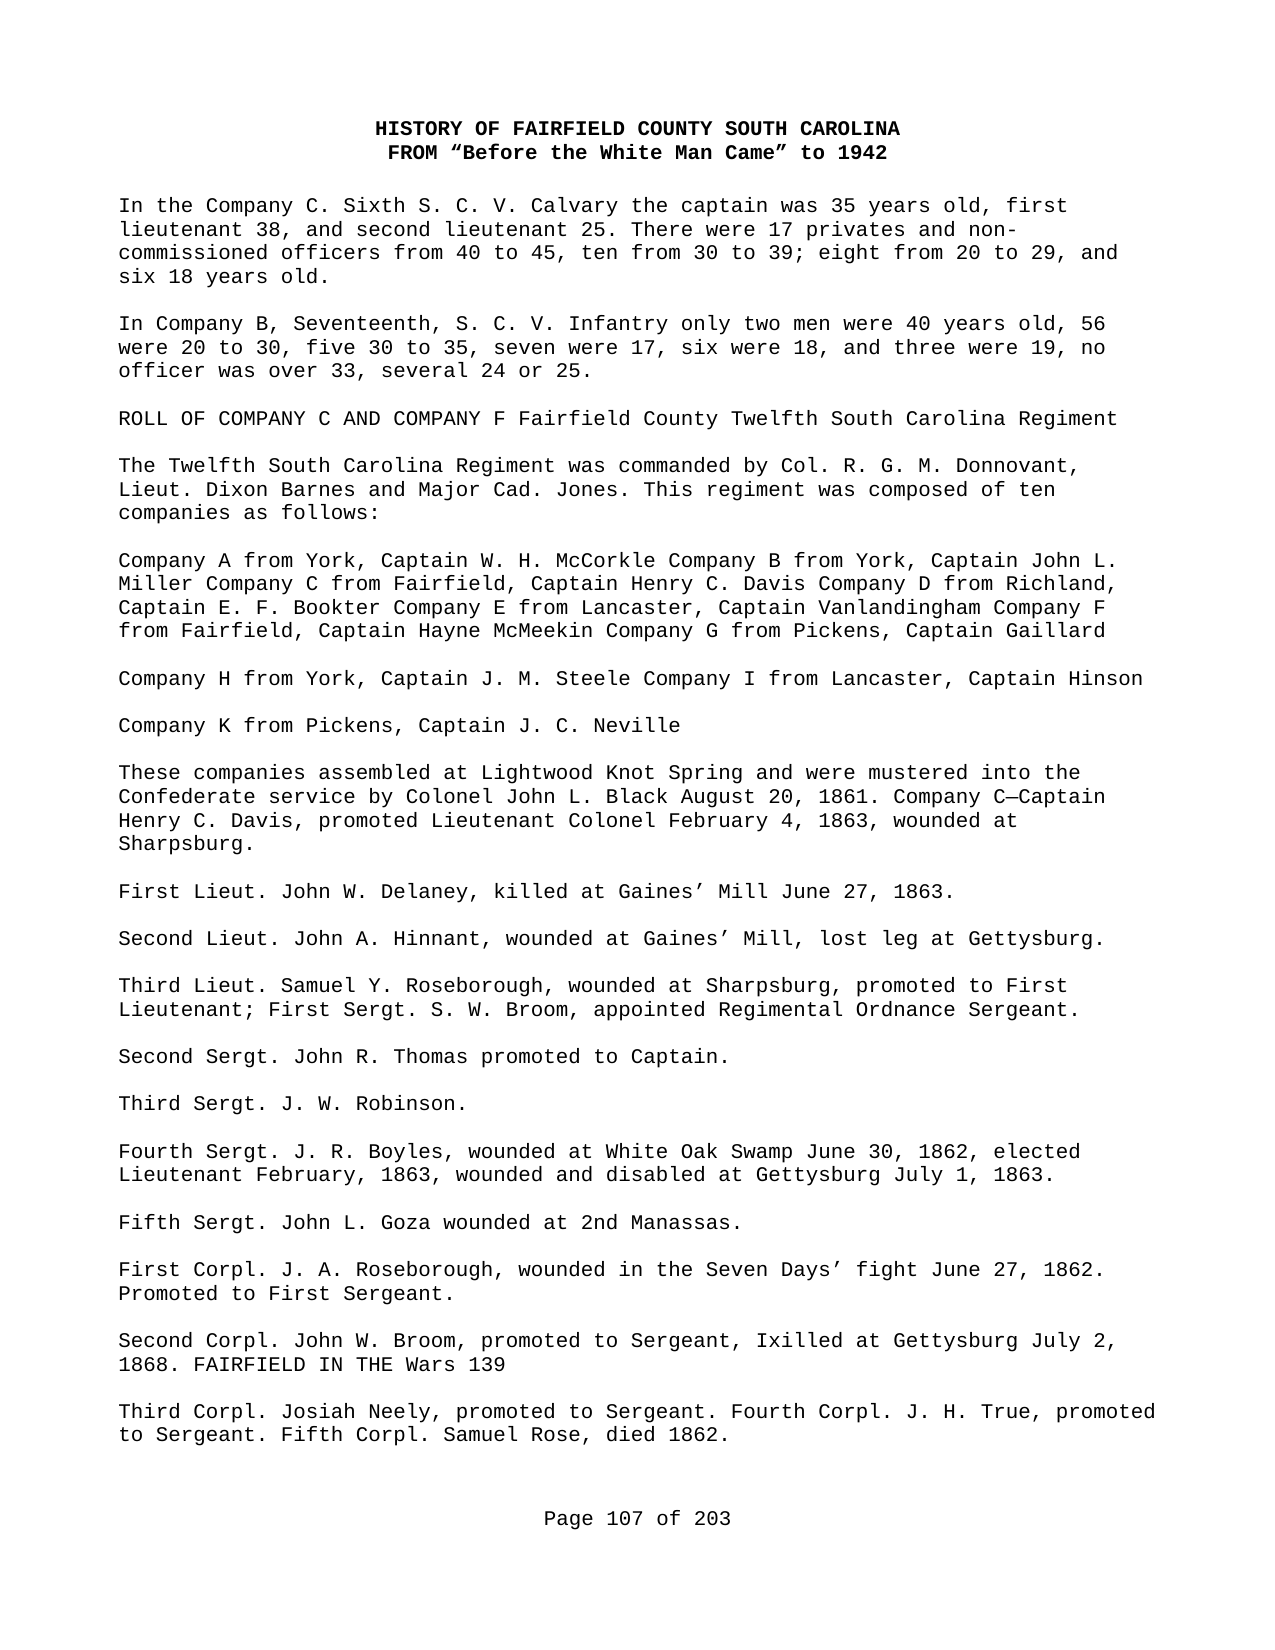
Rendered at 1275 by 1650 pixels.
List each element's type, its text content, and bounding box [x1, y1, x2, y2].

text Fourth Sergt. J. R. Boyles, wounded at White Oak Swamp June 30, 1862, elected Lieutenant February, 1863, wounded and disabled at Gettysburg July 1, 1863. [118, 1141, 1157, 1188]
text First Corpl. J. A. Roseborough, wounded in the Seven Days’ fight June 27, 1862. Promoted to First Sergeant. [118, 1259, 1157, 1306]
text In the Company C. Sixth S. C. V. Calvary the captain was 35 years old, first lieutenant 38, and second lieutenant 25. There were 17 privates and non-commissioned officers from 40 to 45, ten from 30 to 39; eight from 20 to 29, and six 18 years old. [118, 195, 1157, 289]
text Second Sergt. John R. Thomas promoted to Captain. [118, 1046, 1157, 1070]
text The Twelfth South Carolina Regiment was commanded by Col. R. G. M. Donnovant, Lieut. Dixon Barnes and Major Cad. Jones. This regiment was composed of ten companies as follows: [118, 455, 1157, 526]
text Fifth Sergt. John L. Goza wounded at 2nd Manassas. [118, 1212, 1157, 1235]
text In Company B, Seventeenth, S. C. V. Infantry only two men were 40 years old, 56 were 20 to 30, five 30 to 35, seven were 17, six were 18, and three were 19, no officer was over 33, several 24 or 25. [118, 313, 1157, 384]
text Second Lieut. John A. Hinnant, wounded at Gaines’ Mill, lost leg at Gettysburg. [118, 928, 1157, 952]
text First Lieut. John W. Delaney, killed at Gaines’ Mill June 27, 1863. [118, 881, 1157, 904]
text Company A from York, Captain W. H. McCorkle Company B from York, Captain John L. Miller Company C from Fairfield, Captain Henry C. Davis Company D from Richland, Captain E. F. Bookter Company E from Lancaster, Captain Vanlandingham Company F from Fairfield, Captain Hayne McMeekin Company G from Pickens, Captain Gaillard [118, 549, 1157, 644]
text These companies assembled at Lightwood Knot Spring and were mustered into the Confederate service by Colonel John L. Black August 20, 1861. Company C—Captain Henry C. Davis, promoted Lieutenant Colonel February 4, 1863, wounded at Sharpsburg. [118, 762, 1157, 857]
text Third Corpl. Josiah Neely, promoted to Sergeant. Fourth Corpl. J. H. True, promoted to Sergeant. Fifth Corpl. Samuel Rose, died 1862. [118, 1401, 1157, 1448]
text Third Lieut. Samuel Y. Roseborough, wounded at Sharpsburg, promoted to First Lieutenant; First Sergt. S. W. Broom, appointed Regimental Ordnance Sergeant. [118, 975, 1157, 1022]
text Third Sergt. J. W. Robinson. [118, 1093, 1157, 1117]
text ROLL OF COMPANY C AND COMPANY F Fairfield County Twelfth South Carolina Regiment [118, 408, 1157, 431]
text Second Corpl. John W. Broom, promoted to Sergeant, Ixilled at Gettysburg July 2, 1868. FAIRFIELD IN THE Wars 139 [118, 1330, 1157, 1377]
text Company H from York, Captain J. M. Steele Company I from Lancaster, Captain Hinson [118, 668, 1157, 691]
text Company K from Pickens, Captain J. C. Neville [118, 715, 1157, 739]
